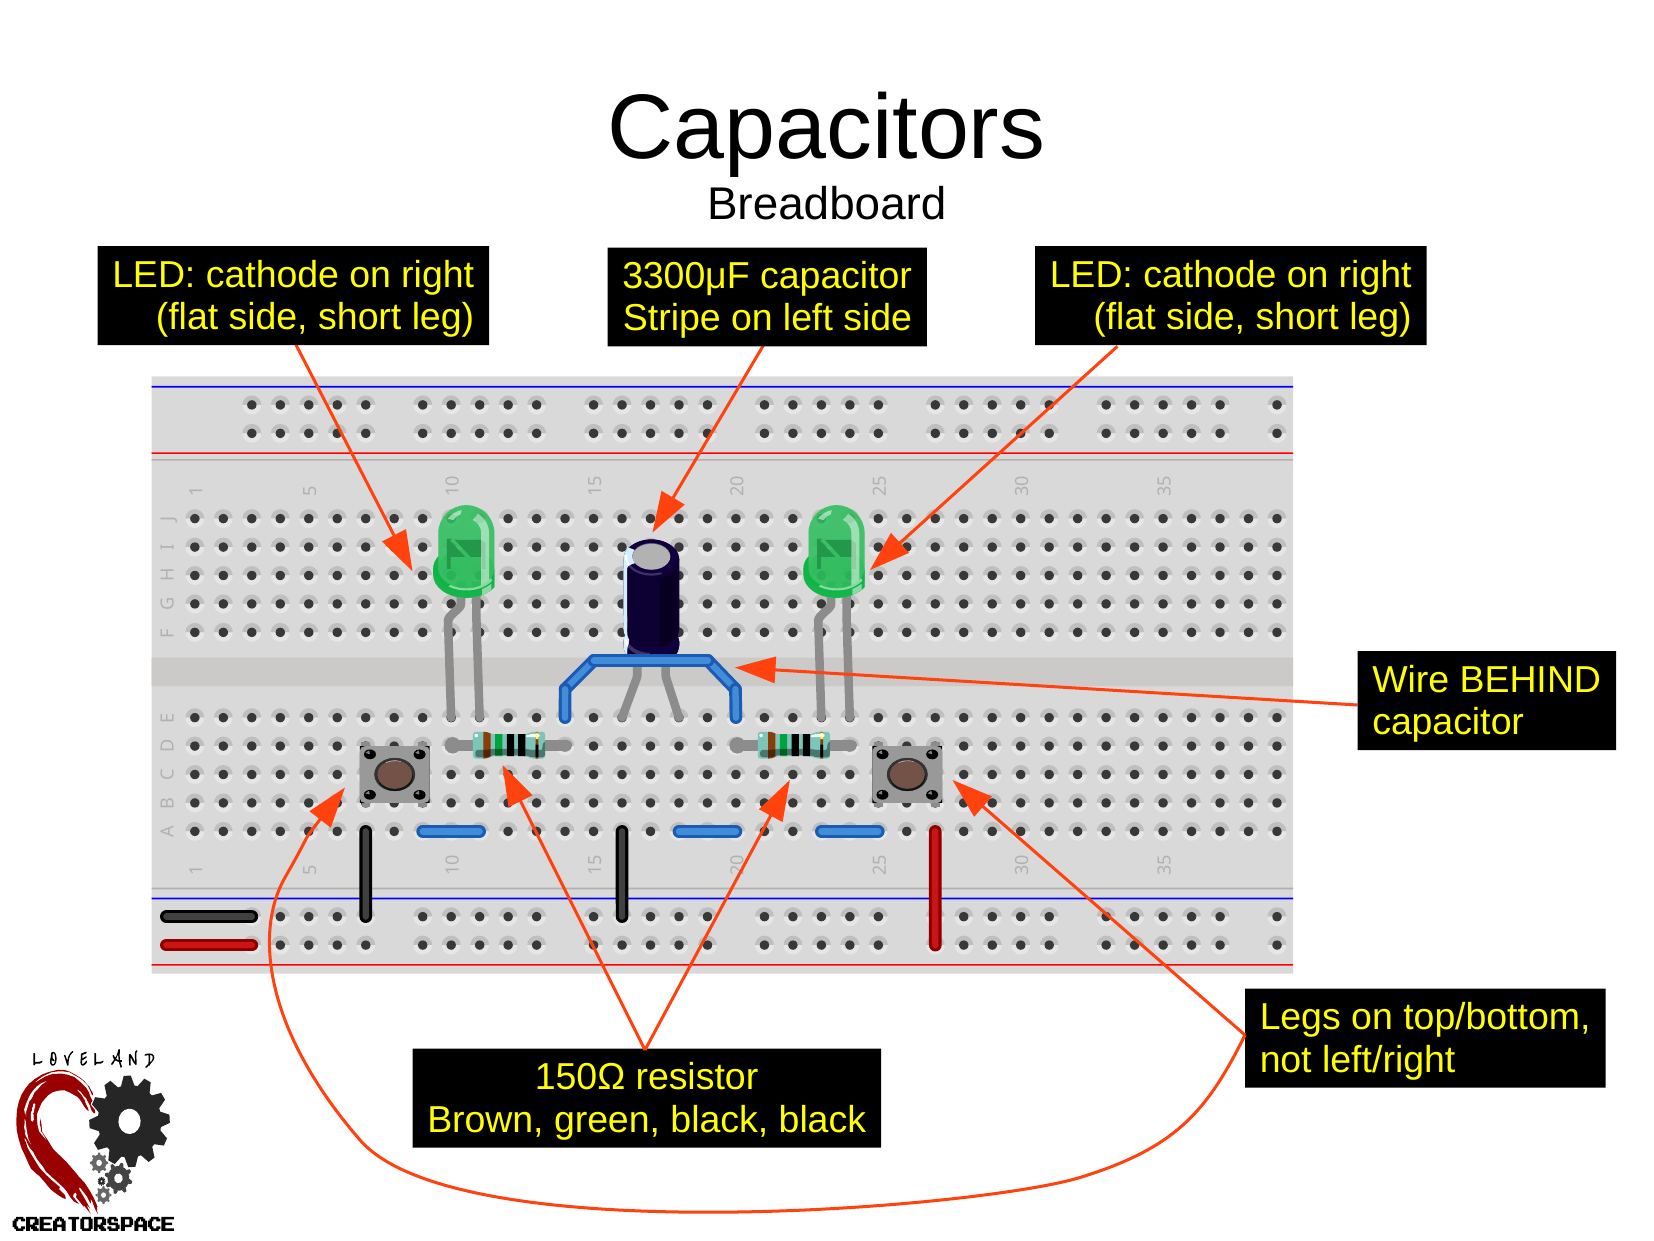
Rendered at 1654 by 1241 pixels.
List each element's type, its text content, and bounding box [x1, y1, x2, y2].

text_box Wire BEHIND capacitor [1357, 651, 1617, 751]
text_box 150Ω resistor Brown, green, black, black [412, 1048, 882, 1148]
text_box LED: cathode on right (flat side, short leg) [1035, 246, 1427, 346]
text_box 3300μF capacitor Stripe on left side [607, 247, 927, 347]
title Capacitors Breadboard [82, 49, 1571, 257]
picture [150, 375, 1294, 976]
text_box LED: cathode on right (flat side, short leg) [97, 246, 490, 346]
text_box Legs on top/bottom, not left/right [1245, 988, 1606, 1088]
